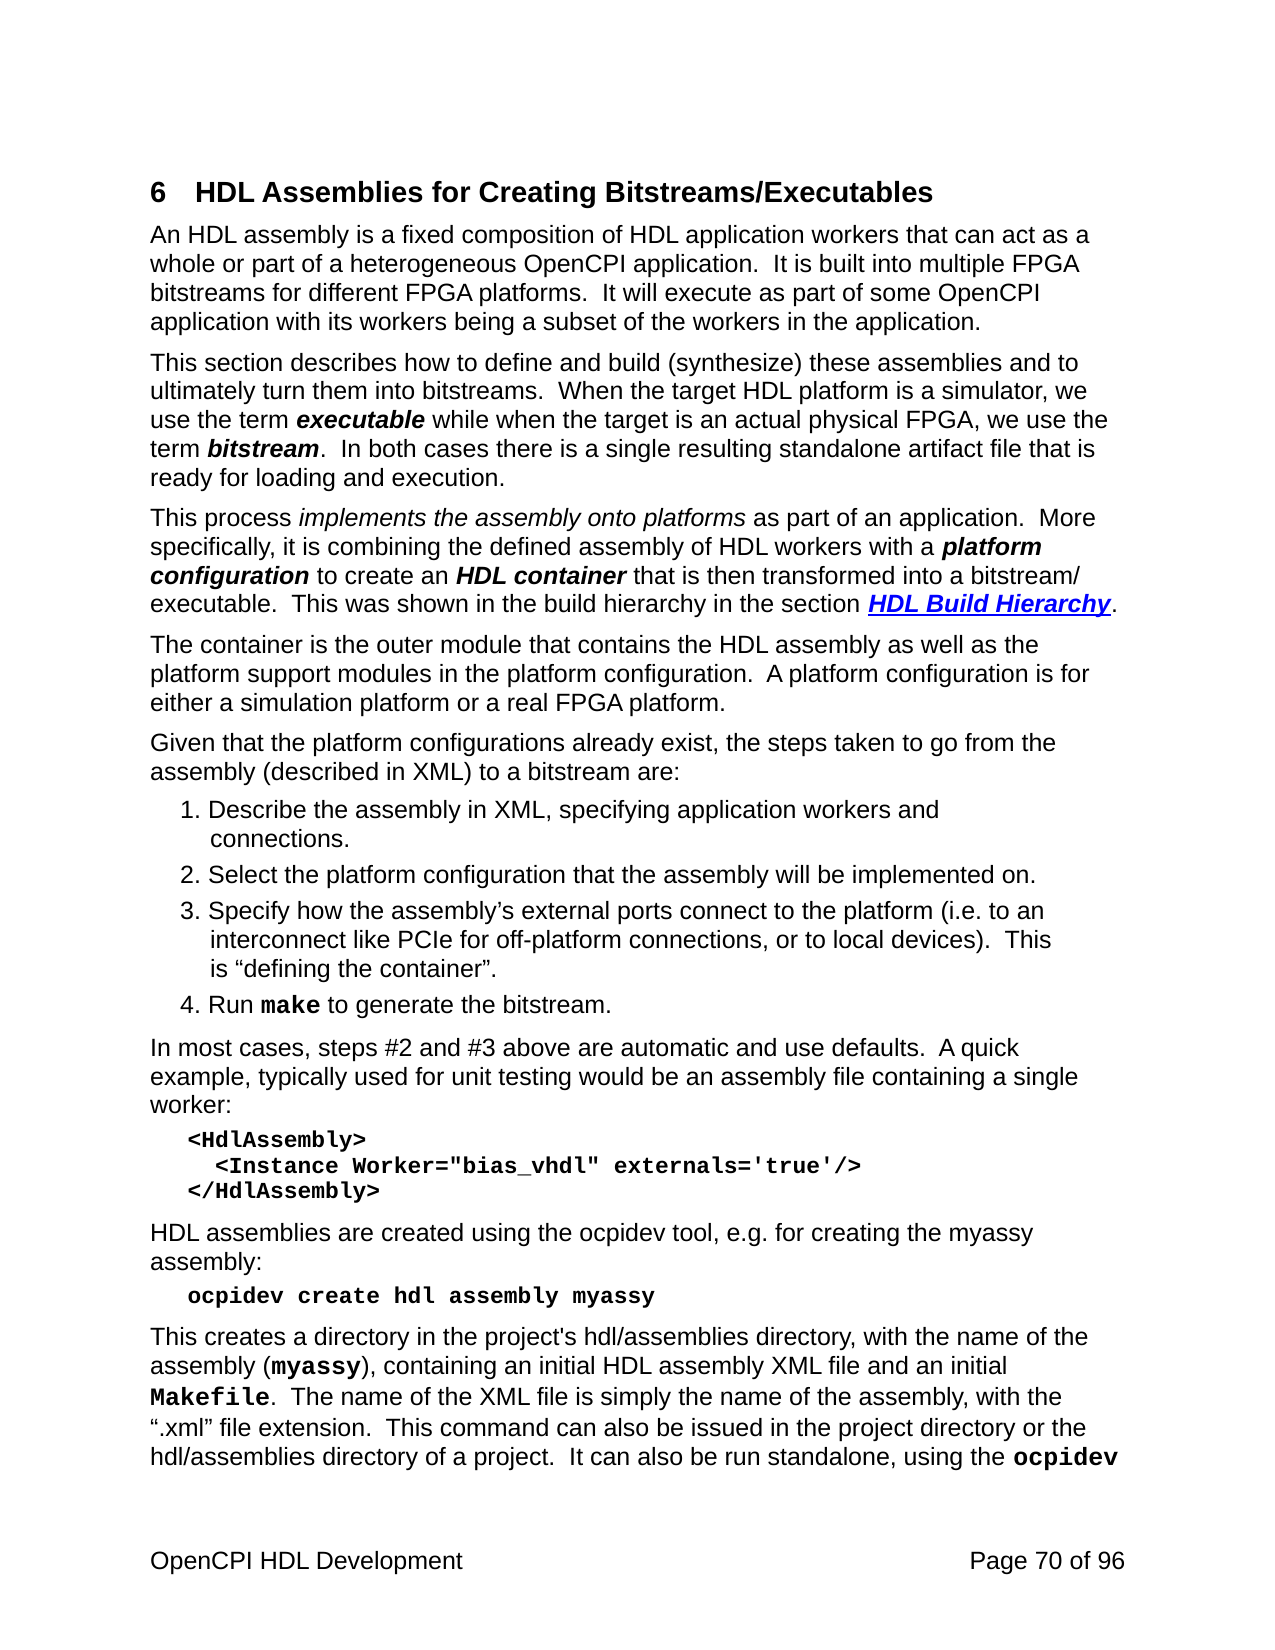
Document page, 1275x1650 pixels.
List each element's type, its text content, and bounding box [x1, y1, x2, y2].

text This creates a directory in the project's hdl/assemblies directory, with the name of the assembly (myassy), containing an initial HDL assembly XML file and an initial Makefile. The name of the XML file is simply the name of the assembly, with the “.xml” file extension. This command can also be issued in the project directory or the hdl/assemblies directory of a project. It can also be run standalone, using the ocpidev [150, 1322, 1125, 1472]
text HDL assemblies are created using the ocpidev tool, e.g. for creating the myassy assembly: [150, 1218, 1125, 1275]
list Specify how the assembly’s external ports connect to the platform (i.e. to an interconnect like PCIe for off-platform connections, or to local devices). This is “defining the container”. [180, 896, 1065, 982]
text In most cases, steps #2 and #3 above are automatic and use defaults. A quick example, typically used for unit testing would be an assembly file containing a single worker: [150, 1033, 1125, 1119]
text This process implements the assembly onto platforms as part of an application. More specifically, it is combining the defined assembly of HDL workers with a platform configuration to create an HDL container that is then transformed into a bitstream/ executable. This was shown in the build hierarchy in the section HDL Build Hierarchy. [150, 503, 1125, 618]
text The container is the outer module that contains the HDL assembly as well as the platform support modules in the platform configuration. A platform configuration is for either a simulation platform or a real FPGA platform. [150, 630, 1125, 716]
text Given that the platform configurations already exist, the steps taken to go from the assembly (described in XML) to a bitstream are: [150, 728, 1125, 786]
text An HDL assembly is a fixed composition of HDL application workers that can act as a whole or part of a heterogeneous OpenCPI application. It is built into multiple FPGA bitstreams for different FPGA platforms. It will execute as part of some OpenCPI application with its workers being a subset of the workers in the application. [150, 221, 1125, 336]
text ocpidev create hdl assembly myassy [187, 1284, 1125, 1310]
list Select the platform configuration that the assembly will be implemented on. [180, 860, 1065, 889]
subtitle HDL Assemblies for Creating Bitstreams/Executables [150, 175, 1125, 208]
list Run make to generate the bitstream. [180, 990, 1065, 1021]
text This section describes how to define and build (synthesize) these assemblies and to ultimately turn them into bitstreams. When the target HDL platform is a simulator, we use the term executable while when the target is an actual physical FPGA, we use the term bitstream. In both cases there is a single resulting standalone artifact file that is ready for loading and execution. [150, 347, 1125, 491]
text <HdlAssembly> <Instance Worker="bias_vhdl" externals='true'/> </HdlAssembly> [187, 1128, 1125, 1206]
list Describe the assembly in XML, specifying application workers and connections. [180, 795, 1065, 852]
